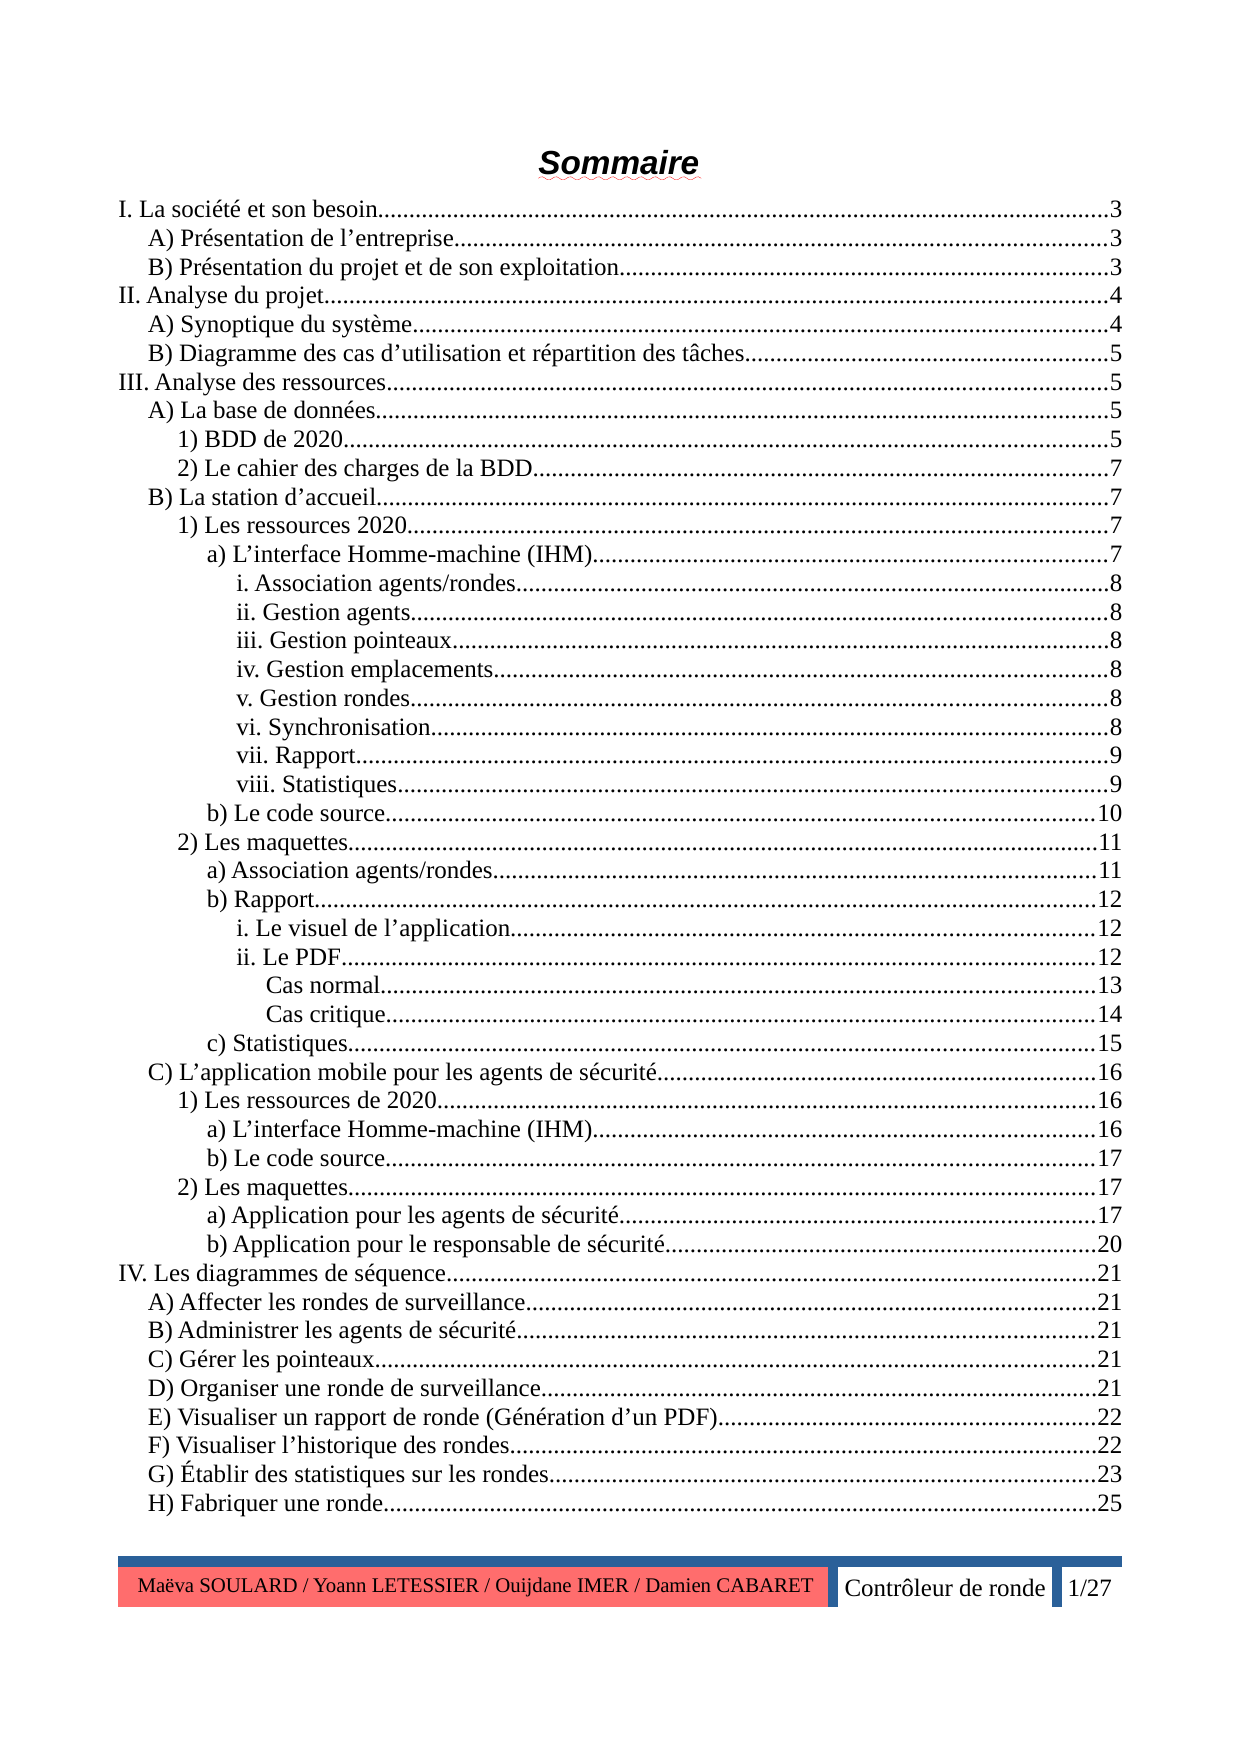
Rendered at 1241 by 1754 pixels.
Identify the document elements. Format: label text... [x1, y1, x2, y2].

text iii. Gestion pointeaux 8 [236, 625, 1122, 654]
text C) Gérer les pointeaux 21 [148, 1344, 1122, 1373]
text E) Visualiser un rapport de ronde (Génération d’un PDF) 22 [148, 1402, 1122, 1430]
text B) Administrer les agents de sécurité 21 [148, 1315, 1122, 1344]
subtitle Sommaire [118, 143, 1122, 182]
text ii. Le PDF 12 [236, 942, 1122, 970]
text b) Le code source 17 [207, 1143, 1122, 1172]
text A) Synoptique du système 4 [148, 309, 1122, 338]
text H) Fabriquer une ronde 25 [148, 1488, 1122, 1517]
text a) Application pour les agents de sécurité 17 [207, 1200, 1122, 1229]
text a) L’interface Homme-machine (IHM) 7 [207, 539, 1122, 568]
text B) Diagramme des cas d’utilisation et répartition des tâches 5 [148, 338, 1122, 367]
text II. Analyse du projet 4 [118, 280, 1122, 309]
text v. Gestion rondes 8 [236, 683, 1122, 712]
text b) Application pour le responsable de sécurité 20 [207, 1229, 1122, 1258]
text vii. Rapport 9 [236, 740, 1122, 769]
text F) Visualiser l’historique des rondes 22 [148, 1430, 1122, 1459]
text IV. Les diagrammes de séquence 21 [118, 1258, 1122, 1287]
text A) Présentation de l’entreprise 3 [148, 223, 1122, 252]
text c) Statistiques 15 [207, 1028, 1122, 1057]
text A) La base de données 5 [148, 395, 1122, 424]
text b) Le code source 10 [207, 798, 1122, 827]
text viii. Statistiques 9 [236, 769, 1122, 798]
text G) Établir des statistiques sur les rondes 23 [148, 1459, 1122, 1488]
text b) Rapport 12 [207, 884, 1122, 913]
text Cas normal 13 [266, 970, 1122, 999]
text A) Affecter les rondes de surveillance 21 [148, 1287, 1122, 1315]
text B) Présentation du projet et de son exploitation 3 [148, 252, 1122, 280]
text B) La station d’accueil 7 [148, 482, 1122, 510]
text a) Association agents/rondes 11 [207, 855, 1122, 884]
text D) Organiser une ronde de surveillance 21 [148, 1373, 1122, 1402]
text ii. Gestion agents 8 [236, 597, 1122, 625]
text I. La société et son besoin 3 [118, 194, 1122, 223]
text i. Le visuel de l’application 12 [236, 913, 1122, 942]
text 2) Les maquettes 17 [177, 1172, 1122, 1200]
text i. Association agents/rondes 8 [236, 568, 1122, 597]
text vi. Synchronisation 8 [236, 712, 1122, 740]
text III. Analyse des ressources 5 [118, 367, 1122, 395]
text iv. Gestion emplacements 8 [236, 654, 1122, 683]
text 1) BDD de 2020 5 [177, 424, 1122, 453]
text a) L’interface Homme-machine (IHM) 16 [207, 1114, 1122, 1143]
text 2) Les maquettes 11 [177, 827, 1122, 855]
text 2) Le cahier des charges de la BDD 7 [177, 453, 1122, 482]
text 1) Les ressources 2020 7 [177, 510, 1122, 539]
text Cas critique 14 [266, 999, 1122, 1028]
text 1) Les ressources de 2020 16 [177, 1085, 1122, 1114]
text C) L’application mobile pour les agents de sécurité 16 [148, 1057, 1122, 1085]
